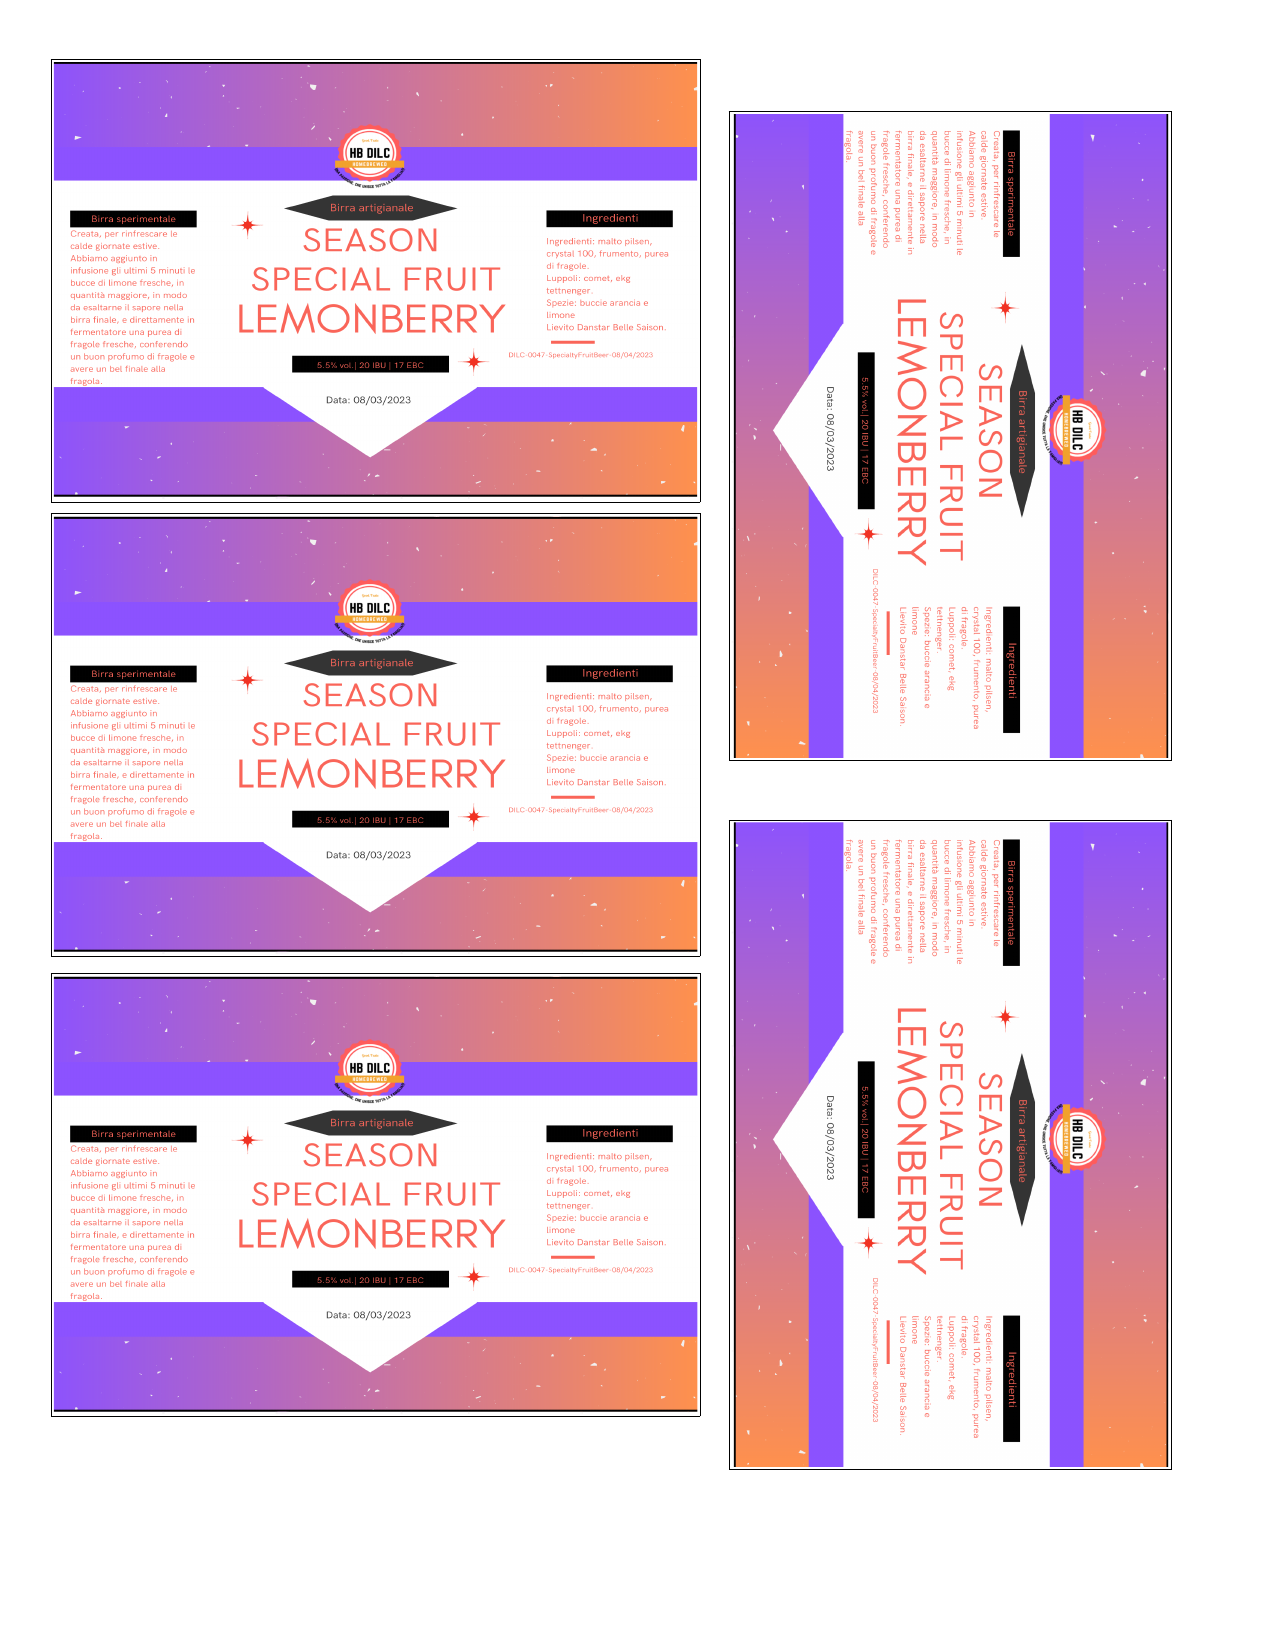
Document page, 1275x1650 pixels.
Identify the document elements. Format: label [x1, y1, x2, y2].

picture [53, 516, 698, 954]
picture [732, 114, 1169, 758]
picture [732, 823, 1169, 1467]
picture [53, 976, 698, 1414]
picture [53, 62, 698, 499]
